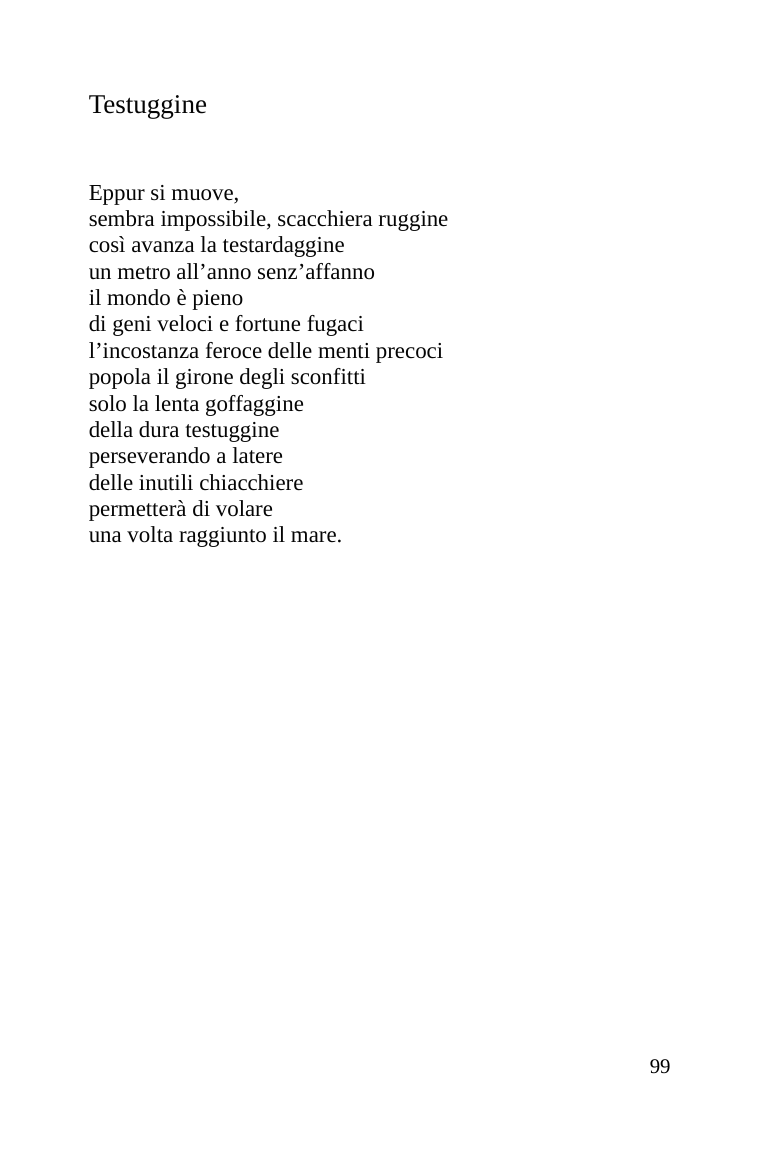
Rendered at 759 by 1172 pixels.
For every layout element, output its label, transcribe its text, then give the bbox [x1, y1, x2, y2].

text Testuggine [88, 88, 670, 120]
text sembra impossibile, scacchiera ruggine [88, 205, 670, 231]
text di geni veloci e fortune fugaci [88, 311, 670, 337]
text il mondo è pieno [88, 284, 670, 311]
text l’incostanza feroce delle menti precoci [88, 337, 670, 363]
text delle inutili chiacchiere [88, 469, 670, 495]
text solo la lenta goffaggine [88, 389, 670, 416]
text un metro all’anno senz’affanno [88, 258, 670, 284]
text permetterà di volare [88, 495, 670, 521]
text popola il girone degli sconfitti [88, 363, 670, 389]
text Eppur si muove, [88, 179, 670, 205]
text della dura testuggine [88, 416, 670, 442]
text una volta raggiunto il mare. [88, 521, 670, 548]
text perseverando a latere [88, 442, 670, 469]
text così avanza la testardaggine [88, 231, 670, 258]
